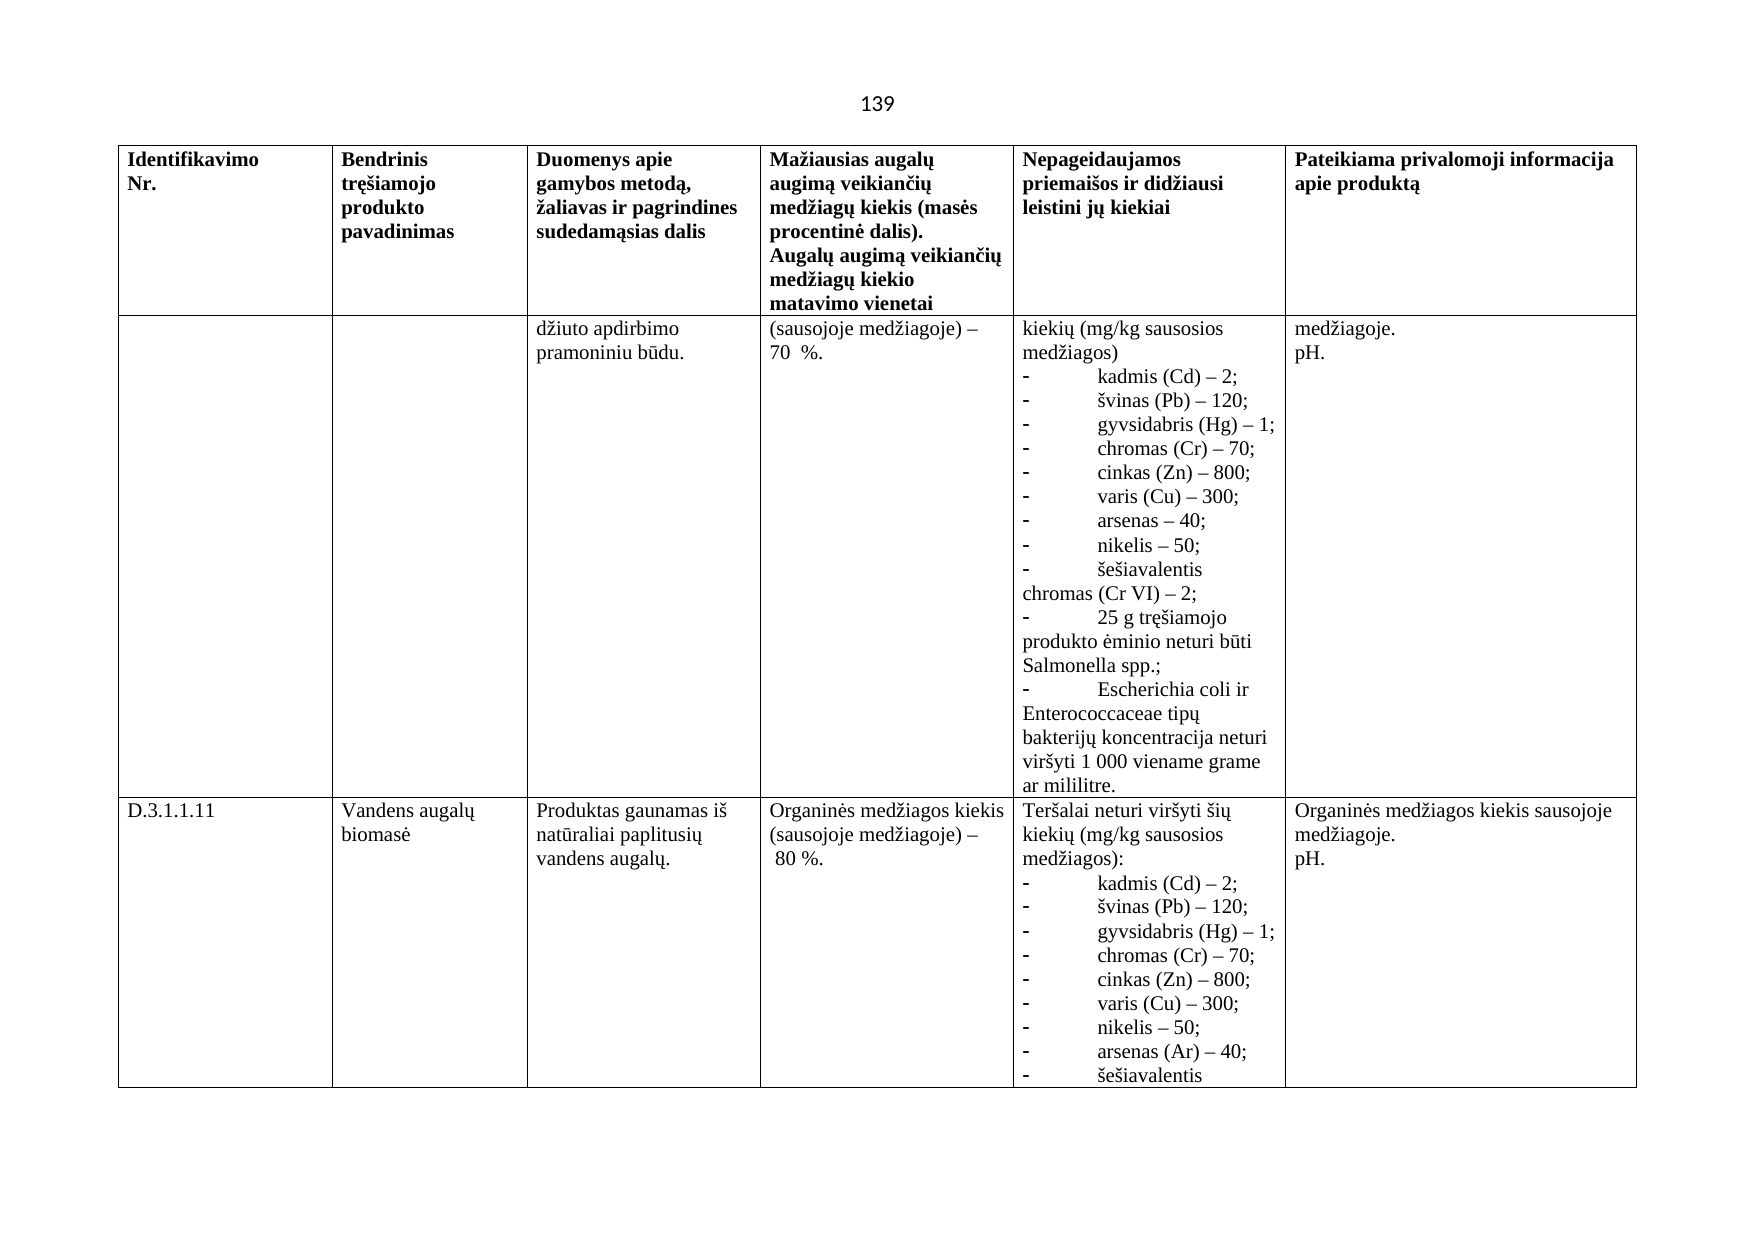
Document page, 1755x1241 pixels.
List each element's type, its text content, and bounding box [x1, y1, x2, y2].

table_cell Teršalai neturi viršyti šių kiekių (mg/kg sausosios medžiagos):  kadmis (Cd) – 2;  švinas (Pb) – 120;  gyvsidabris (Hg) – 1;  chromas (Cr) – 70;  cinkas (Zn) – 800;  varis (Cu) – 300;  nikelis – 50;  arsenas (Ar) – 40;  šešiavalentis [1014, 798, 1285, 1087]
table_header Mažiausias augalų augimą veikiančių medžiagų kiekis (masės procentinė dalis). Augalų augimą veikiančių medžiagų kiekio matavimo vienetai [761, 146, 1013, 315]
table_cell Organinės medžiagos kiekis sausojoje medžiagoje. pH. [1286, 798, 1636, 1087]
table_cell džiuto apdirbimo pramoniniu būdu. [528, 316, 760, 797]
table_cell [333, 316, 527, 797]
table_cell kiekių (mg/kg sausosios medžiagos)  kadmis (Cd) – 2;  švinas (Pb) – 120;  gyvsidabris (Hg) – 1;  chromas (Cr) – 70;  cinkas (Zn) – 800;  varis (Cu) – 300;  arsenas – 40;  nikelis – 50;  šešiavalentis chromas (Cr VI) – 2;  25 g tręšiamojo produkto ėminio neturi būti Salmonella spp.;  Escherichia coli ir Enterococcaceae tipų bakterijų koncentracija neturi viršyti 1 000 viename grame ar mililitre. [1014, 316, 1285, 797]
table_header Duomenys apie gamybos metodą, žaliavas ir pagrindines sudedamąsias dalis [528, 146, 760, 315]
table_cell D.3.1.1.11 [119, 798, 332, 1087]
table_header Identifikavimo Nr. [119, 146, 332, 315]
table_cell Produktas gaunamas iš natūraliai paplitusių vandens augalų. [528, 798, 760, 1087]
table_cell medžiagoje. pH. [1286, 316, 1636, 797]
table_header Nepageidaujamos priemaišos ir didžiausi leistini jų kiekiai [1014, 146, 1285, 315]
table_header Pateikiama privalomoji informacija apie produktą [1286, 146, 1636, 315]
table_cell (sausojoje medžiagoje) – 70 %. [761, 316, 1013, 797]
table_cell [119, 316, 332, 797]
table_header Bendrinis tręšiamojo produkto pavadinimas [333, 146, 527, 315]
table_cell Vandens augalų biomasė [333, 798, 527, 1087]
table_cell Organinės medžiagos kiekis (sausojoje medžiagoje) – 80 %. [761, 798, 1013, 1087]
